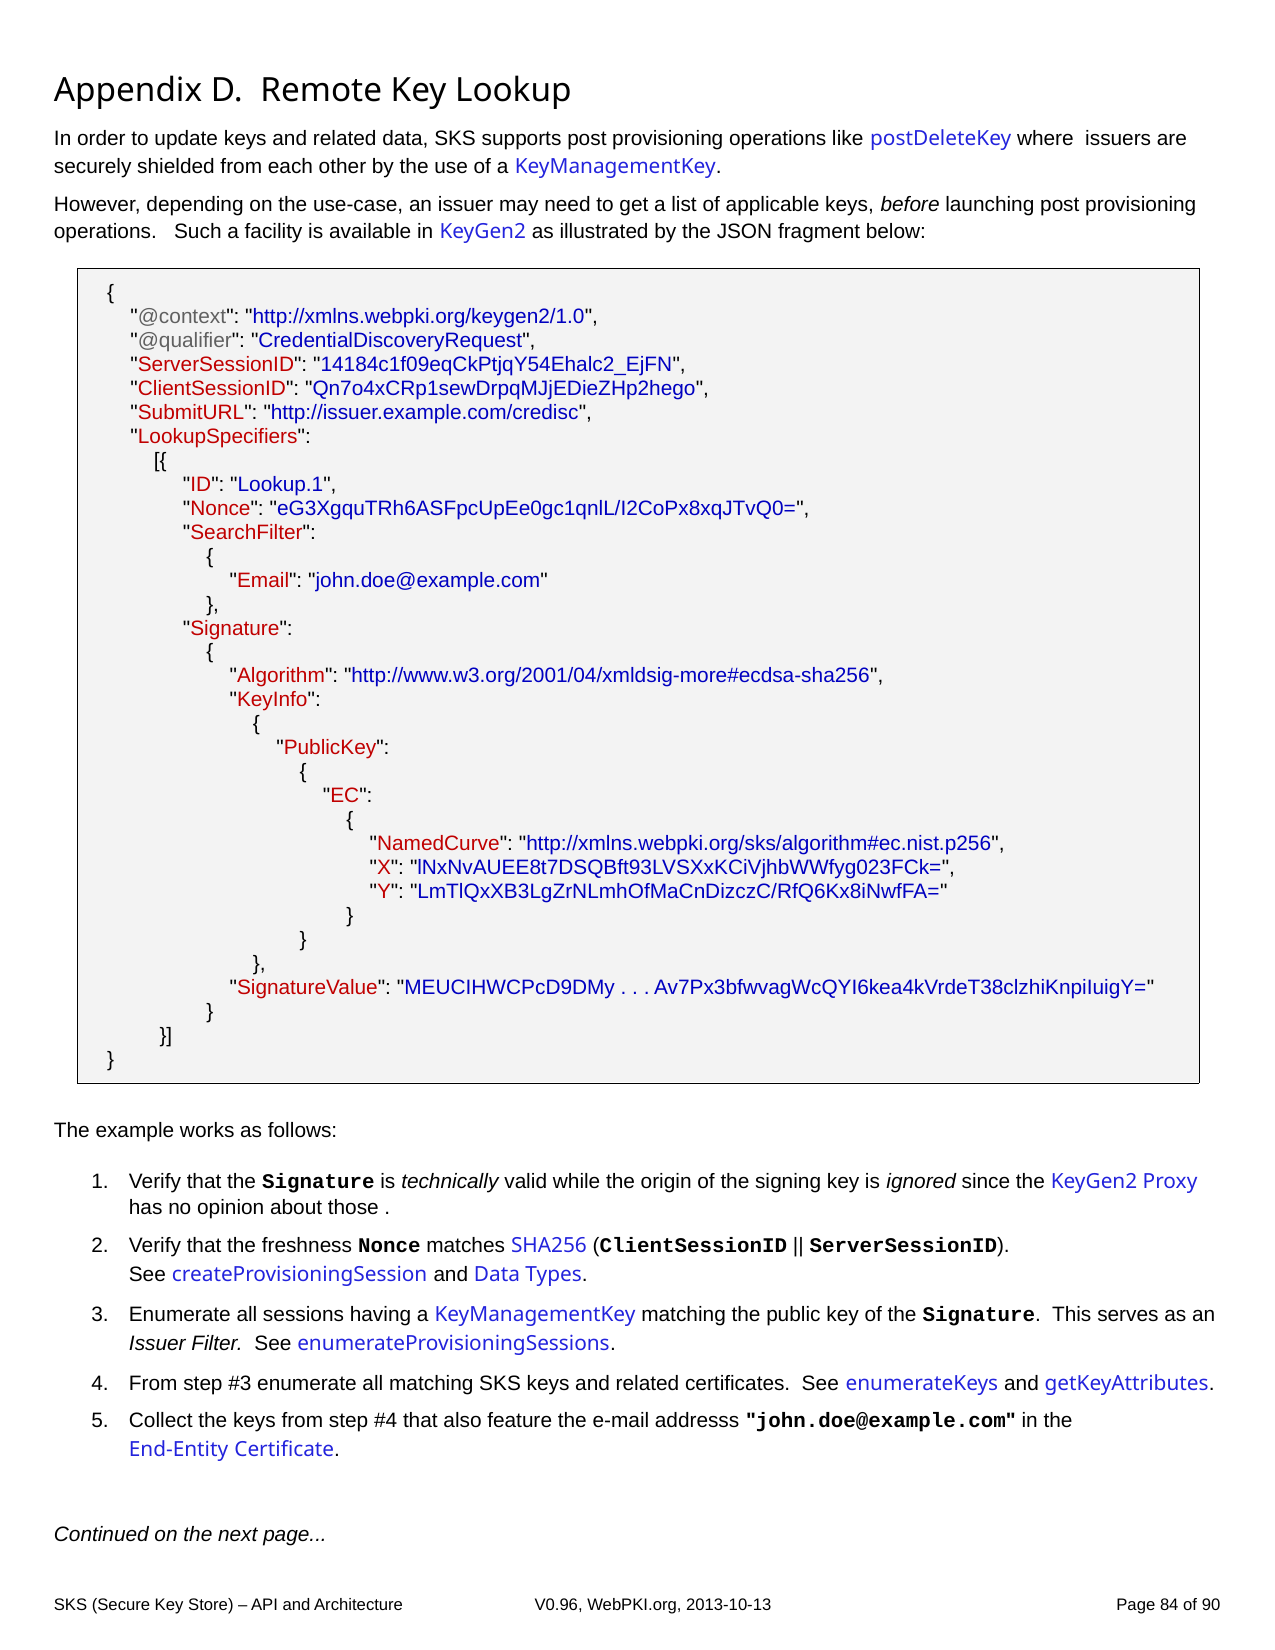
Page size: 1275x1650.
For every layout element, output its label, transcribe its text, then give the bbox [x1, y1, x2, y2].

list Enumerate all sessions having a KeyManagementKey matching the public key of the Signature. This serves as an Issuer Filter. See enumerateProvisioningSessions. [91, 1299, 1221, 1356]
subtitle Remote Key Lookup [54, 66, 1221, 111]
text However, depending on the use-case, an issuer may need to get a list of applicable keys, before launching post provisioning operations. Such a facility is available in KeyGen2 as illustrated by the JSON fragment below: [54, 192, 1221, 268]
text Continued on the next page... [54, 1522, 1221, 1546]
list Collect the keys from step #4 that also feature the e-mail addresss "john.doe@example.com" in the End-Entity Certificate. [91, 1408, 1221, 1462]
list Verify that the freshness Nonce matches SHA256 (ClientSessionID || ServerSessionID). See createProvisioningSession and Data Types. [91, 1230, 1221, 1287]
list Verify that the Signature is technically valid while the origin of the signing key is ignored since the KeyGen2 Proxy has no opinion about those . [91, 1166, 1221, 1219]
text In order to update keys and related data, SKS supports post provisioning operations like postDeleteKey where issuers are securely shielded from each other by the use of a KeyManagementKey. [54, 123, 1221, 180]
list From step #3 enumerate all matching SKS keys and related certificates. See enumerateKeys and getKeyAttributes. [91, 1368, 1221, 1396]
text The example works as follows: [54, 1118, 1221, 1166]
table_header { "@context": "http://xmlns.webpki.org/keygen2/1.0", "@qualifier": "CredentialDiscoveryRequest", "ServerSessionID": "14184c1f09eqCkPtjqY54Ehalc2_EjFN", "ClientSessionID": "Qn7o4xCRp1sewDrpqMJjEDieZHp2hego", "SubmitURL": "http://issuer.example.com/credisc", "LookupSpecifiers": [{ "ID": "Lookup.1", "Nonce": "eG3XgquTRh6ASFpcUpEe0gc1qnlL/I2CoPx8xqJTvQ0=", "SearchFilter": { "Email": "john.doe@example.com" }, "Signature": { "Algorithm": "http://www.w3.org/2001/04/xmldsig-more#ecdsa-sha256", "KeyInfo": { "PublicKey": { "EC": { "NamedCurve": "http://xmlns.webpki.org/sks/algorithm#ec.nist.p256", "X": "lNxNvAUEE8t7DSQBft93LVSXxKCiVjhbWWfyg023FCk=", "Y": "LmTlQxXB3LgZrNLmhOfMaCnDizczC/RfQ6Kx8iNwfFA=" } } }, "SignatureValue": "MEUCIHWCPcD9DMy . . . Av7Px3bfwvagWcQYI6kea4kVrdeT38clzhiKnpiIuigY=" } }] } [78, 269, 1199, 1082]
